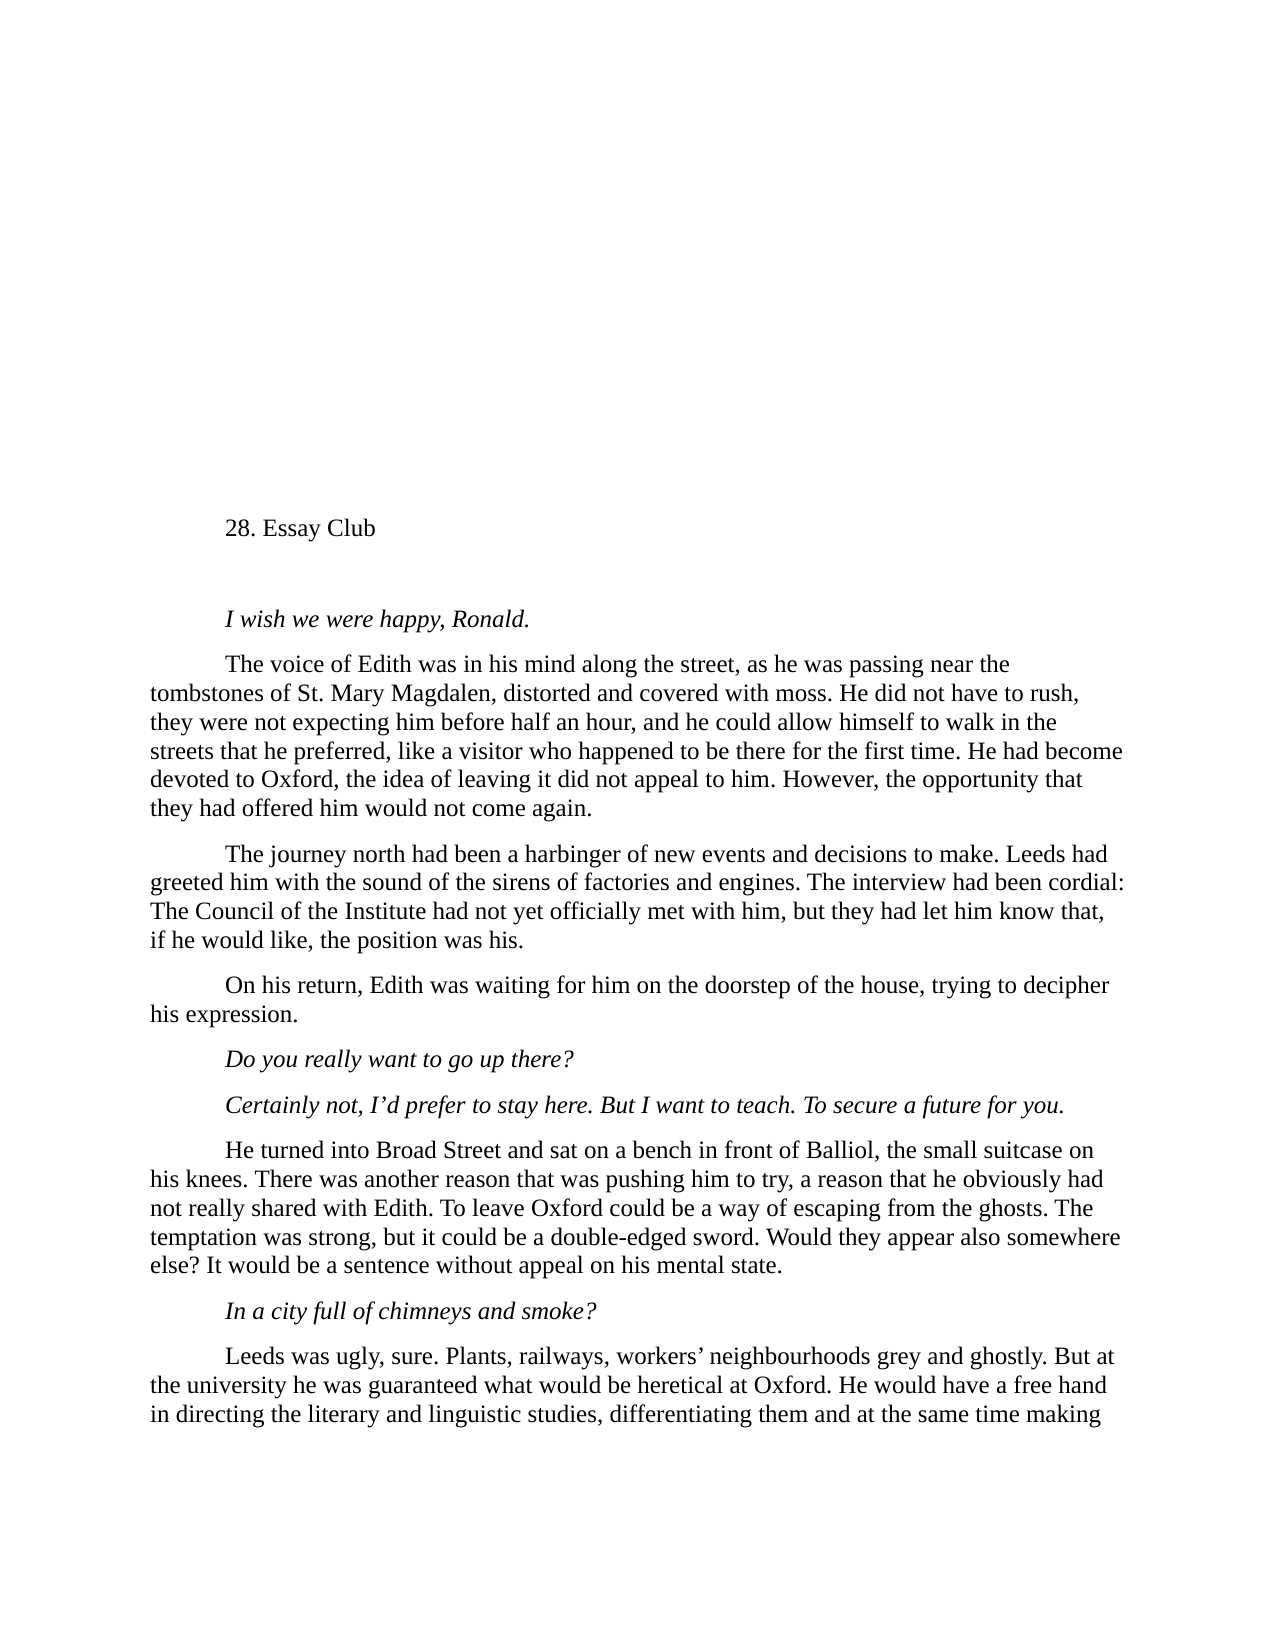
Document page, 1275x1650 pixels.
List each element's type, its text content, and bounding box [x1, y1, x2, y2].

text The journey north had been a harbinger of new events and decisions to make. Leeds had greeted him with the sound of the sirens of factories and engines. The interview had been cordial: The Council of the Institute had not yet officially met with him, but they had let him know that, if he would like, the position was his. [150, 839, 1125, 954]
text Leeds was ugly, sure. Plants, railways, workers’ neighbourhoods grey and ghostly. But at the university he was guaranteed what would be heretical at Oxford. He would have a free hand in directing the literary and linguistic studies, differentiating them and at the same time making [150, 1341, 1125, 1427]
text 28. Essay Club [150, 513, 1125, 542]
text The voice of Edith was in his mind along the street, as he was passing near the tombstones of St. Mary Magdalen, distorted and covered with moss. He did not have to rush, they were not expecting him before half an hour, and he could allow himself to walk in the streets that he preferred, like a visitor who happened to be there for the first time. He had become devoted to Oxford, the idea of leaving it did not appeal to him. However, the opportunity that they had offered him would not come again. [150, 649, 1125, 822]
text I wish we were happy, Ronald. [150, 604, 1125, 633]
text In a city full of chimneys and smoke? [150, 1296, 1125, 1324]
text On his return, Edith was waiting for him on the doorstep of the house, trying to decipher his expression. [150, 970, 1125, 1028]
text He turned into Broad Street and sat on a bench in front of Balliol, the small suitcase on his knees. There was another reason that was pushing him to try, a reason that he obviously had not really shared with Edith. To leave Oxford could be a way of escaping from the ghosts. The temptation was strong, but it could be a double-edged sword. Would they appear also somewhere else? It would be a sentence without appeal on his mental state. [150, 1135, 1125, 1279]
text Certainly not, I’d prefer to stay here. But I want to teach. To secure a future for you. [150, 1090, 1125, 1119]
text Do you really want to go up there? [150, 1044, 1125, 1073]
